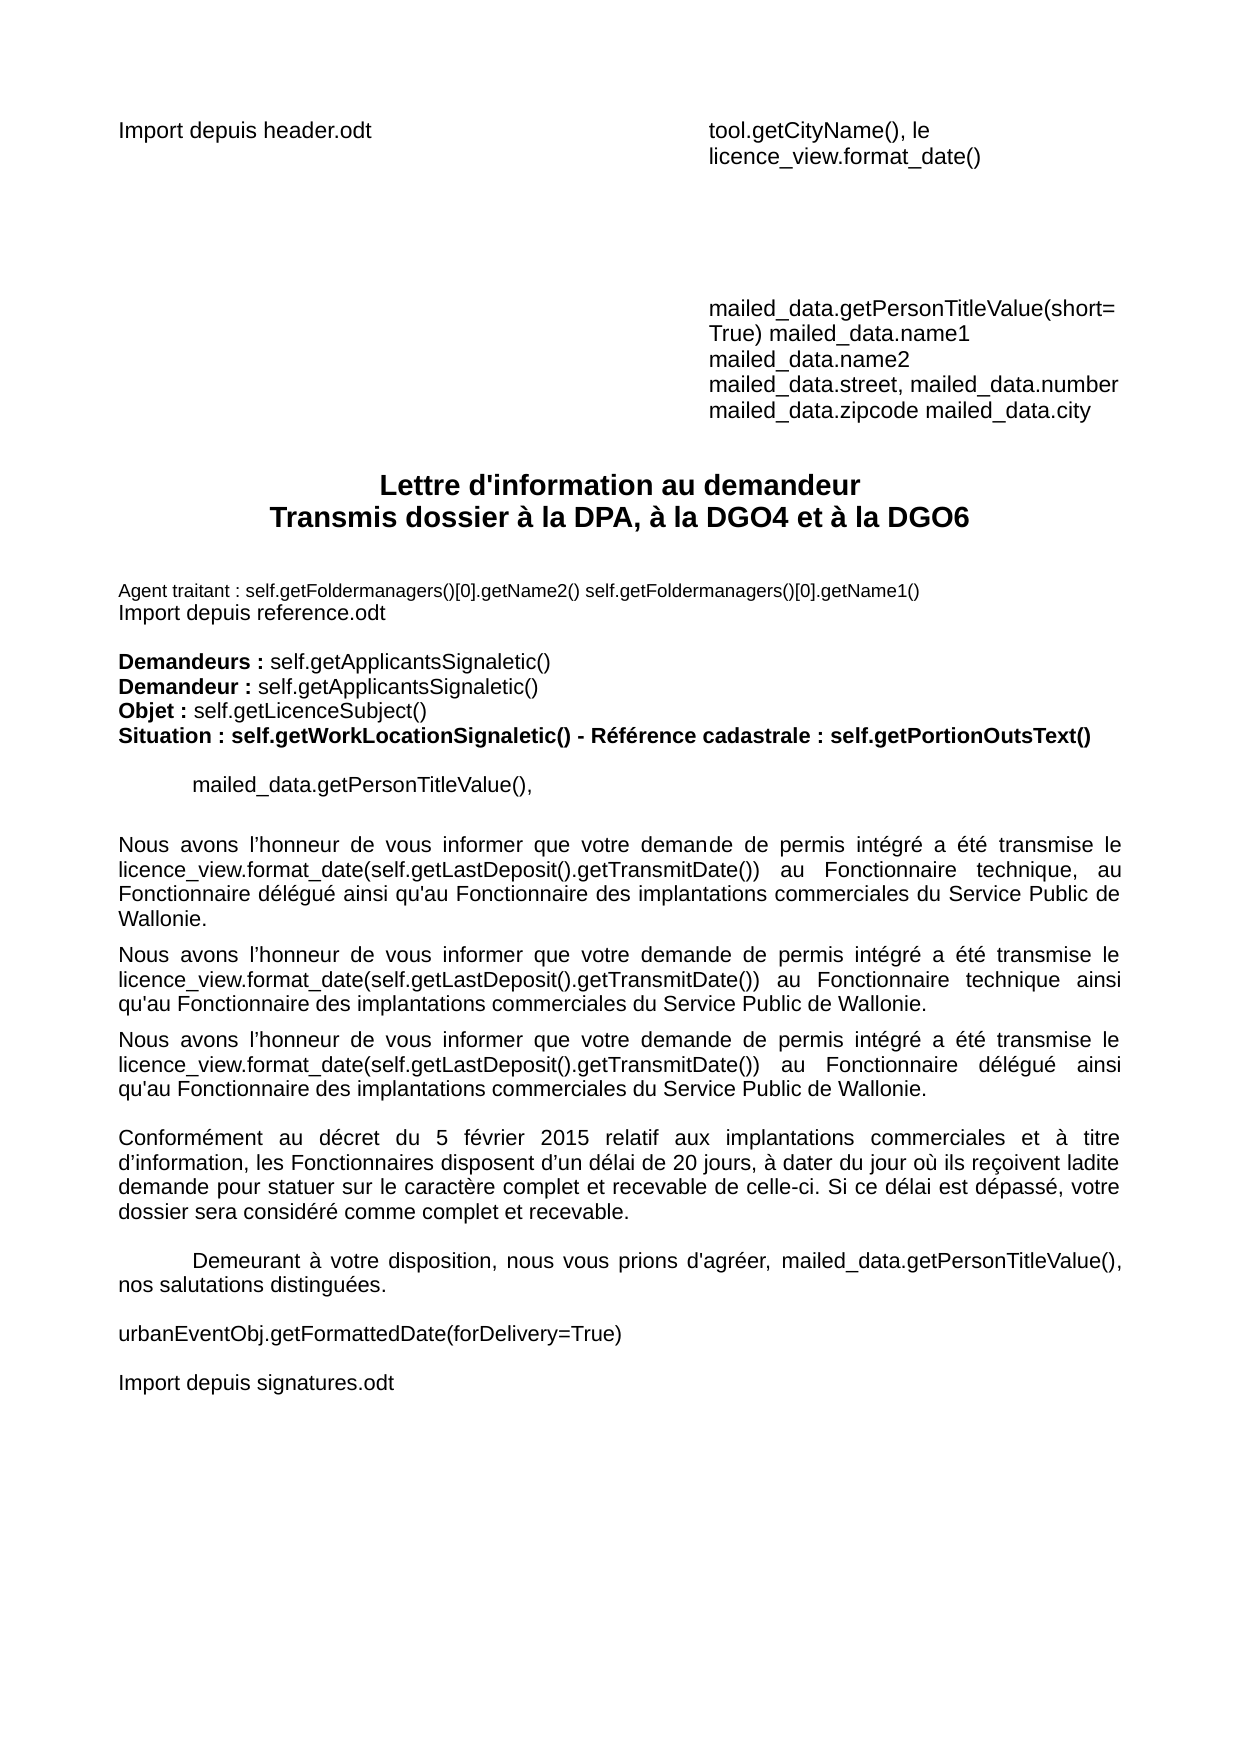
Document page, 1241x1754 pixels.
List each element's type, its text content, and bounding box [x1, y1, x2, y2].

text Nous avons l’honneur de vous informer que votre demande de permis intégré a été transmise le licence_view.format_date(self.getLastDeposit().getTransmitDate()) au Fonctionnaire technique, au Fonctionnaire délégué ainsi qu'au Fonctionnaire des implantations commerciales du Service Public de Wallonie. [118, 833, 1122, 931]
table_header Import depuis header.odt [118, 118, 708, 436]
text Nous avons l’honneur de vous informer que votre demande de permis intégré a été transmise le licence_view.format_date(self.getLastDeposit().getTransmitDate()) au Fonctionnaire technique ainsi qu'au Fonctionnaire des implantations commerciales du Service Public de Wallonie. [118, 943, 1122, 1016]
text Objet : self.getLicenceSubject() [118, 699, 1122, 723]
text Situation : self.getWorkLocationSignaletic() - Référence cadastrale : self.getPortionOutsText() [118, 723, 1122, 748]
text Demeurant à votre disposition, nous vous prions d'agréer, mailed_data.getPersonTitleValue(), nos salutations distinguées. [118, 1248, 1122, 1297]
text Import depuis reference.odt [118, 601, 1122, 626]
text Nous avons l’honneur de vous informer que votre demande de permis intégré a été transmise le licence_view.format_date(self.getLastDeposit().getTransmitDate()) au Fonctionnaire délégué ainsi qu'au Fonctionnaire des implantations commerciales du Service Public de Wallonie. [118, 1028, 1122, 1101]
text Demandeur : self.getApplicantsSignaletic() [118, 674, 1122, 699]
text Agent traitant : self.getFoldermanagers()[0].getName2() self.getFoldermanagers()[0].getName1() [118, 580, 1122, 601]
title Transmis dossier à la DPA, à la DGO4 et à la DGO6 [118, 501, 1122, 534]
text Conformément au décret du 5 février 2015 relatif aux implantations commerciales et à titre d’information, les Fonctionnaires disposent d’un délai de 20 jours, à dater du jour où ils reçoivent ladite demande pour statuer sur le caractère complet et recevable de celle-ci. Si ce délai est dépassé, votre dossier sera considéré comme complet et recevable. [118, 1126, 1122, 1224]
text Import depuis signatures.odt [118, 1371, 1122, 1395]
text mailed_data.getPersonTitleValue(), [118, 772, 1122, 797]
table_header tool.getCityName(), le licence_view.format_date() mailed_data.getPersonTitleValue(short=True) mailed_data.name1 mailed_data.name2 mailed_data.street, mailed_data.number mailed_data.zipcode mailed_data.city [709, 118, 1128, 436]
title Lettre d'information au demandeur [118, 468, 1122, 501]
text urbanEventObj.getFormattedDate(forDelivery=True) [118, 1322, 1122, 1346]
text Demandeurs : self.getApplicantsSignaletic() [118, 650, 1122, 674]
